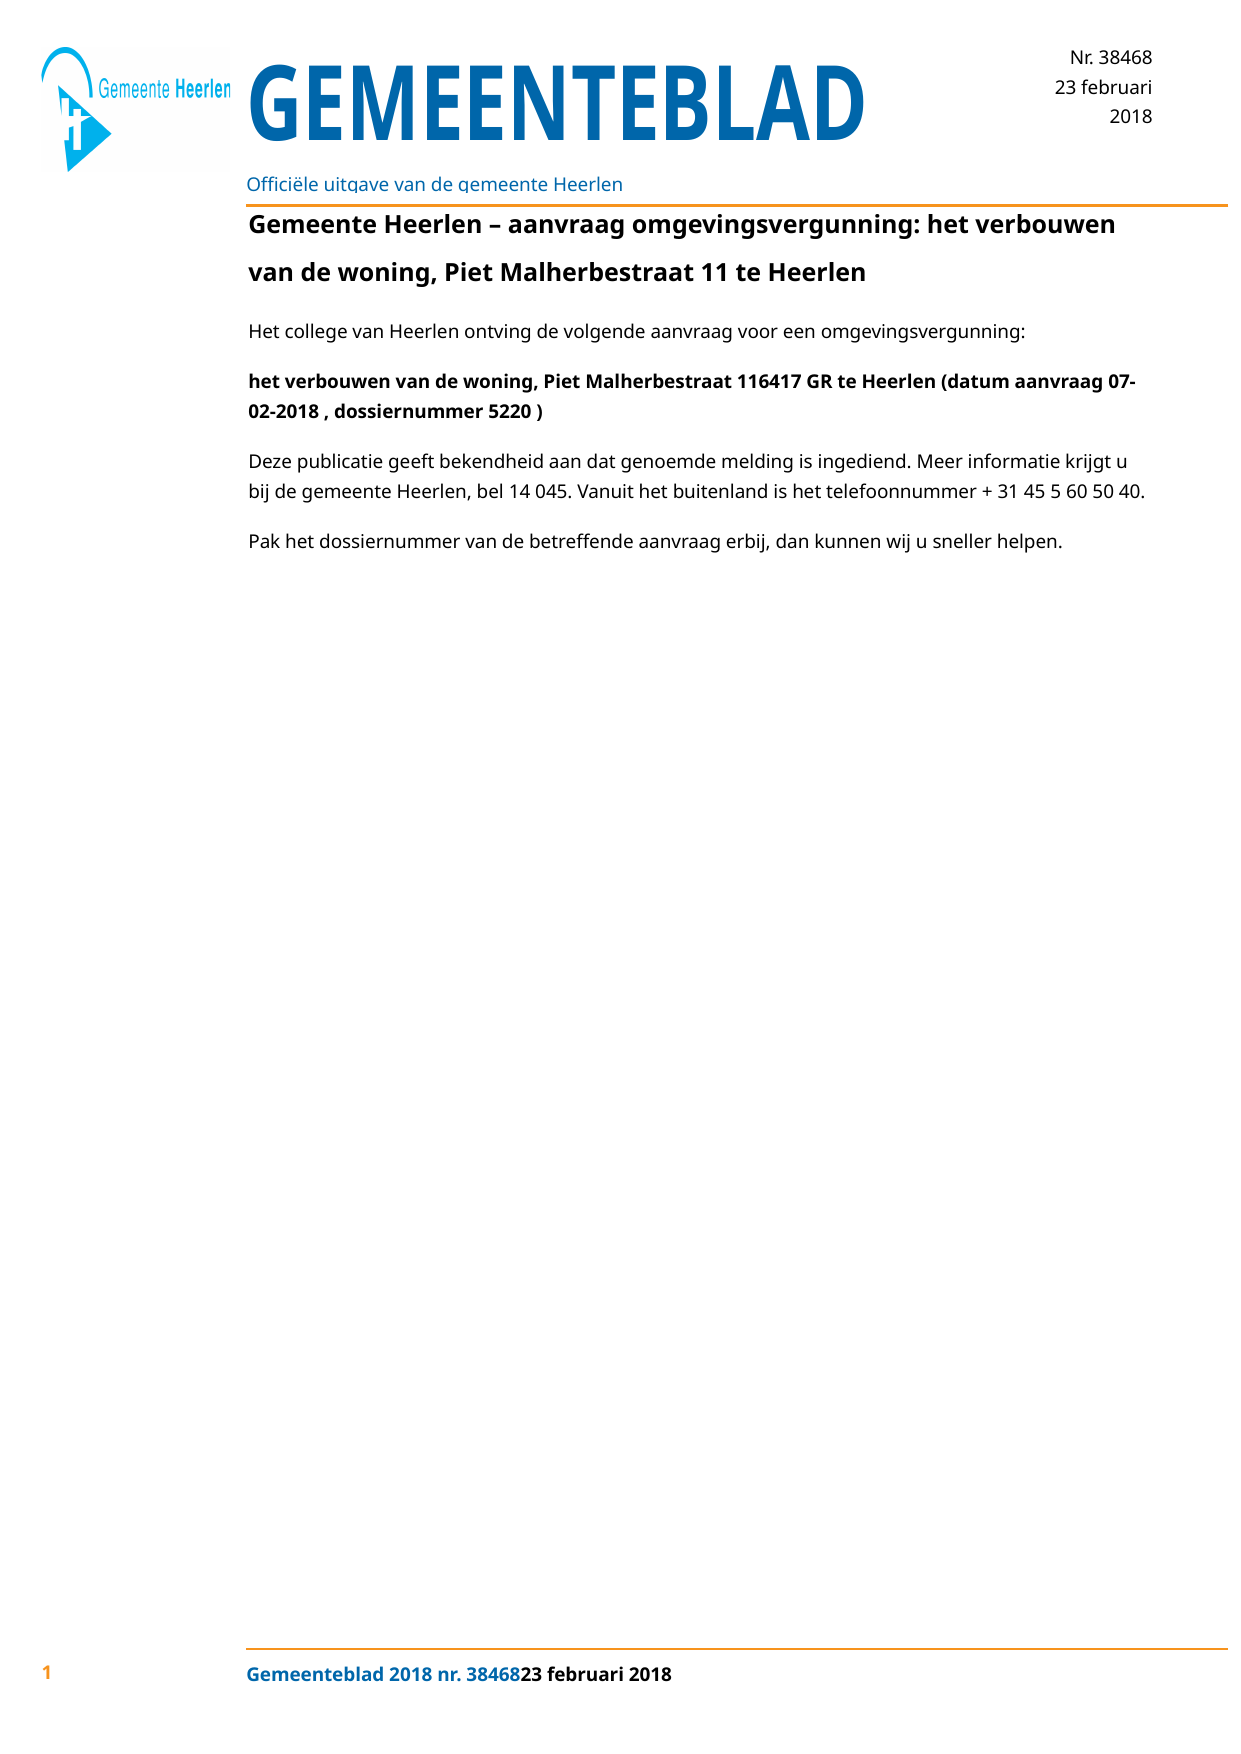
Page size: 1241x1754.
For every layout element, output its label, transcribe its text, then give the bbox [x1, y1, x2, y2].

picture [41, 47, 58, 70]
text het verbouwen van de woning, Piet Malherbestraat 116417 GR te Heerlen (datum aanvraag 07-02-2018 , dossiernummer 5220 ) [248, 368, 1152, 424]
text Pak het dossiernummer van de betreffende aanvraag erbij, dan kunnen wij u sneller helpen. [248, 528, 1152, 554]
text Het college van Heerlen ontving de volgende aanvraag voor een omgevingsvergunning: [248, 318, 1152, 344]
text Gemeente Heerlen – aanvraag omgevingsvergunning: het verbouwen van de woning, Piet Malherbestraat 11 te Heerlen [248, 207, 1152, 288]
text Deze publicatie geeft bekendheid aan dat genoemde melding is ingediend. Meer informatie krijgt u bij de gemeente Heerlen, bel 14 045. Vanuit het buitenland is het telefoonnummer + 31 45 5 60 50 40. [248, 448, 1152, 504]
picture [41, 47, 231, 172]
